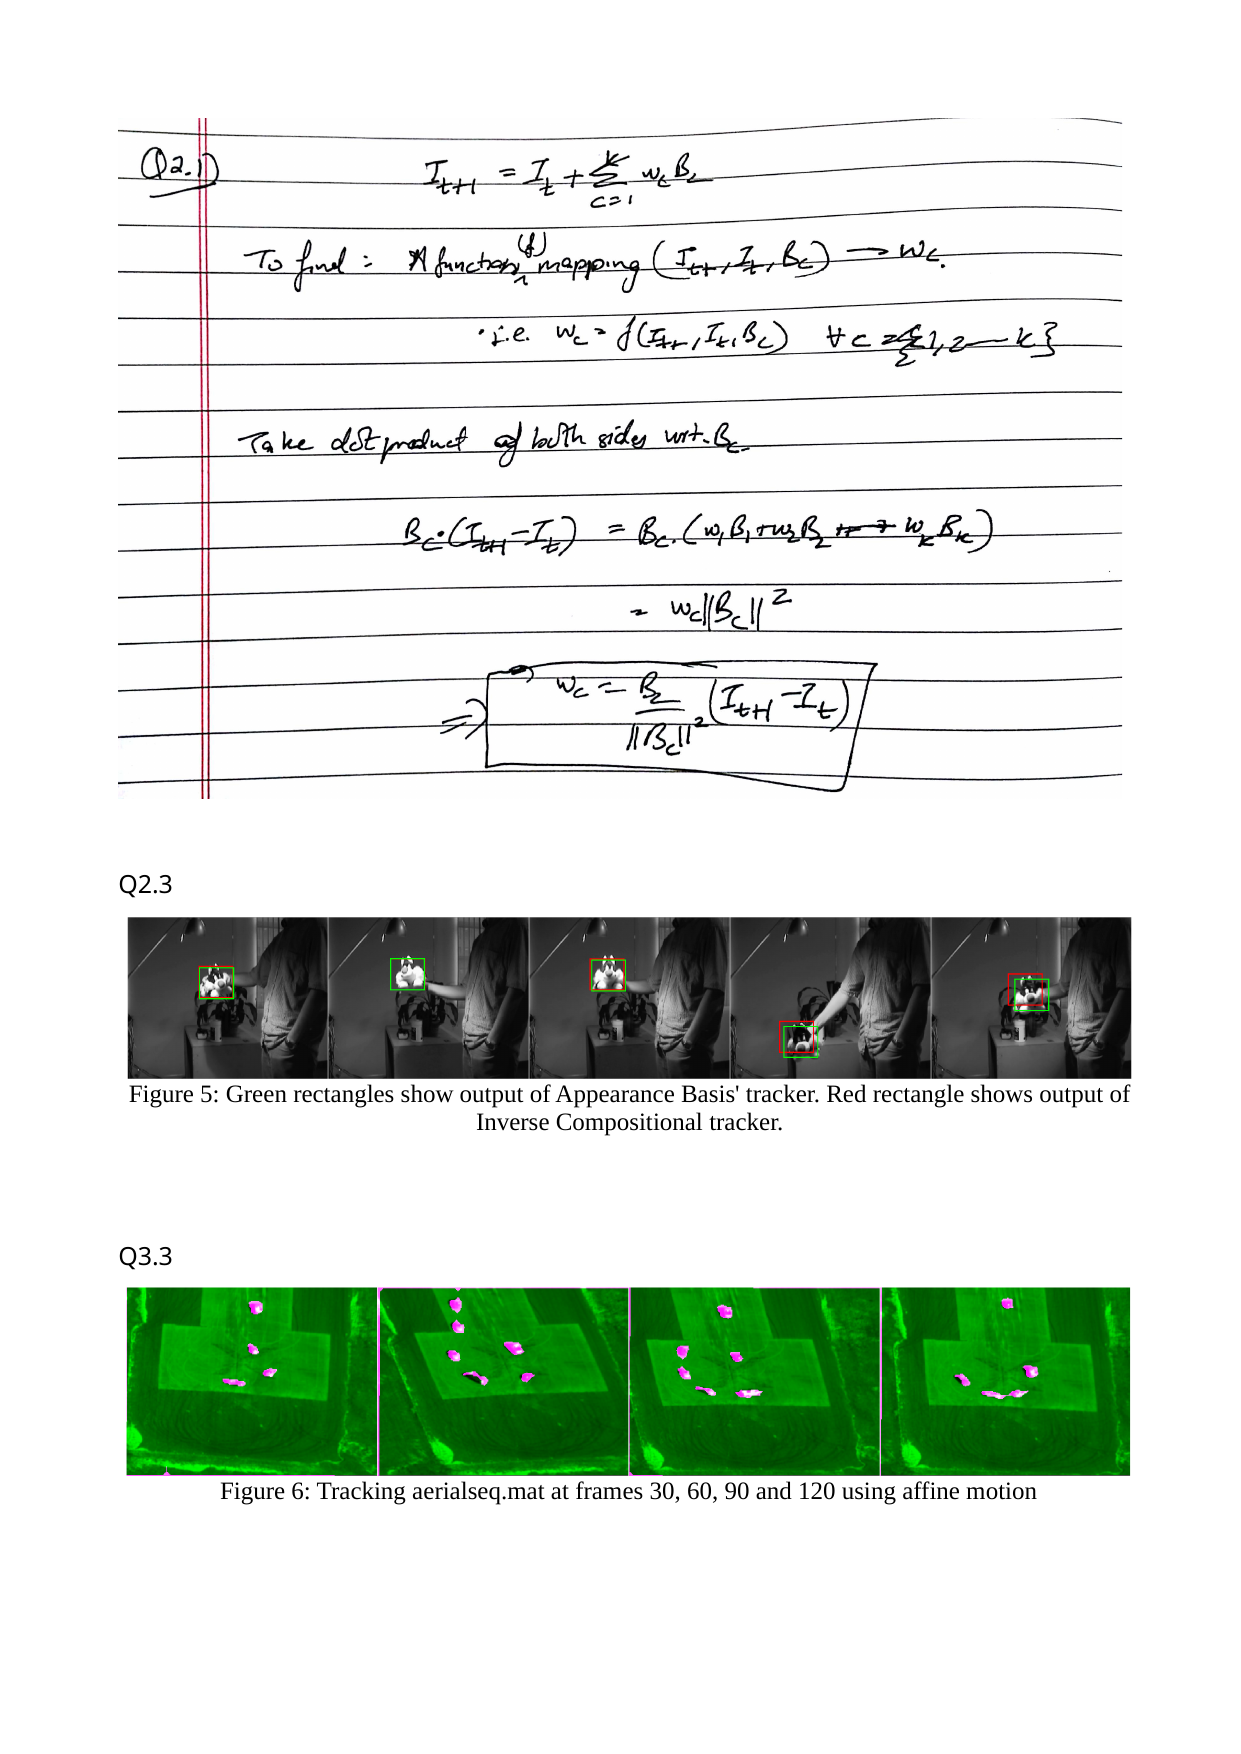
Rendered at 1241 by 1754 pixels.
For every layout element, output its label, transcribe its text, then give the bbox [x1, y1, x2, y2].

text [118, 1136, 1122, 1170]
text [126, 1275, 1130, 1287]
text Q3.3 [118, 1204, 1122, 1272]
picture [118, 118, 1123, 799]
text Figure 6: Tracking aerialseq.mat at frames 30, 60, 90 and 120 using affine motion [126, 1476, 1130, 1504]
text Figure 5: Green rectangles show output of Appearance Basis' tracker. Red rectangle shows output of Inverse Compositional tracker. [112, 1079, 1146, 1136]
picture [127, 917, 1132, 1079]
picture [126, 1287, 1131, 1476]
text Q2.3 [112, 833, 1146, 918]
